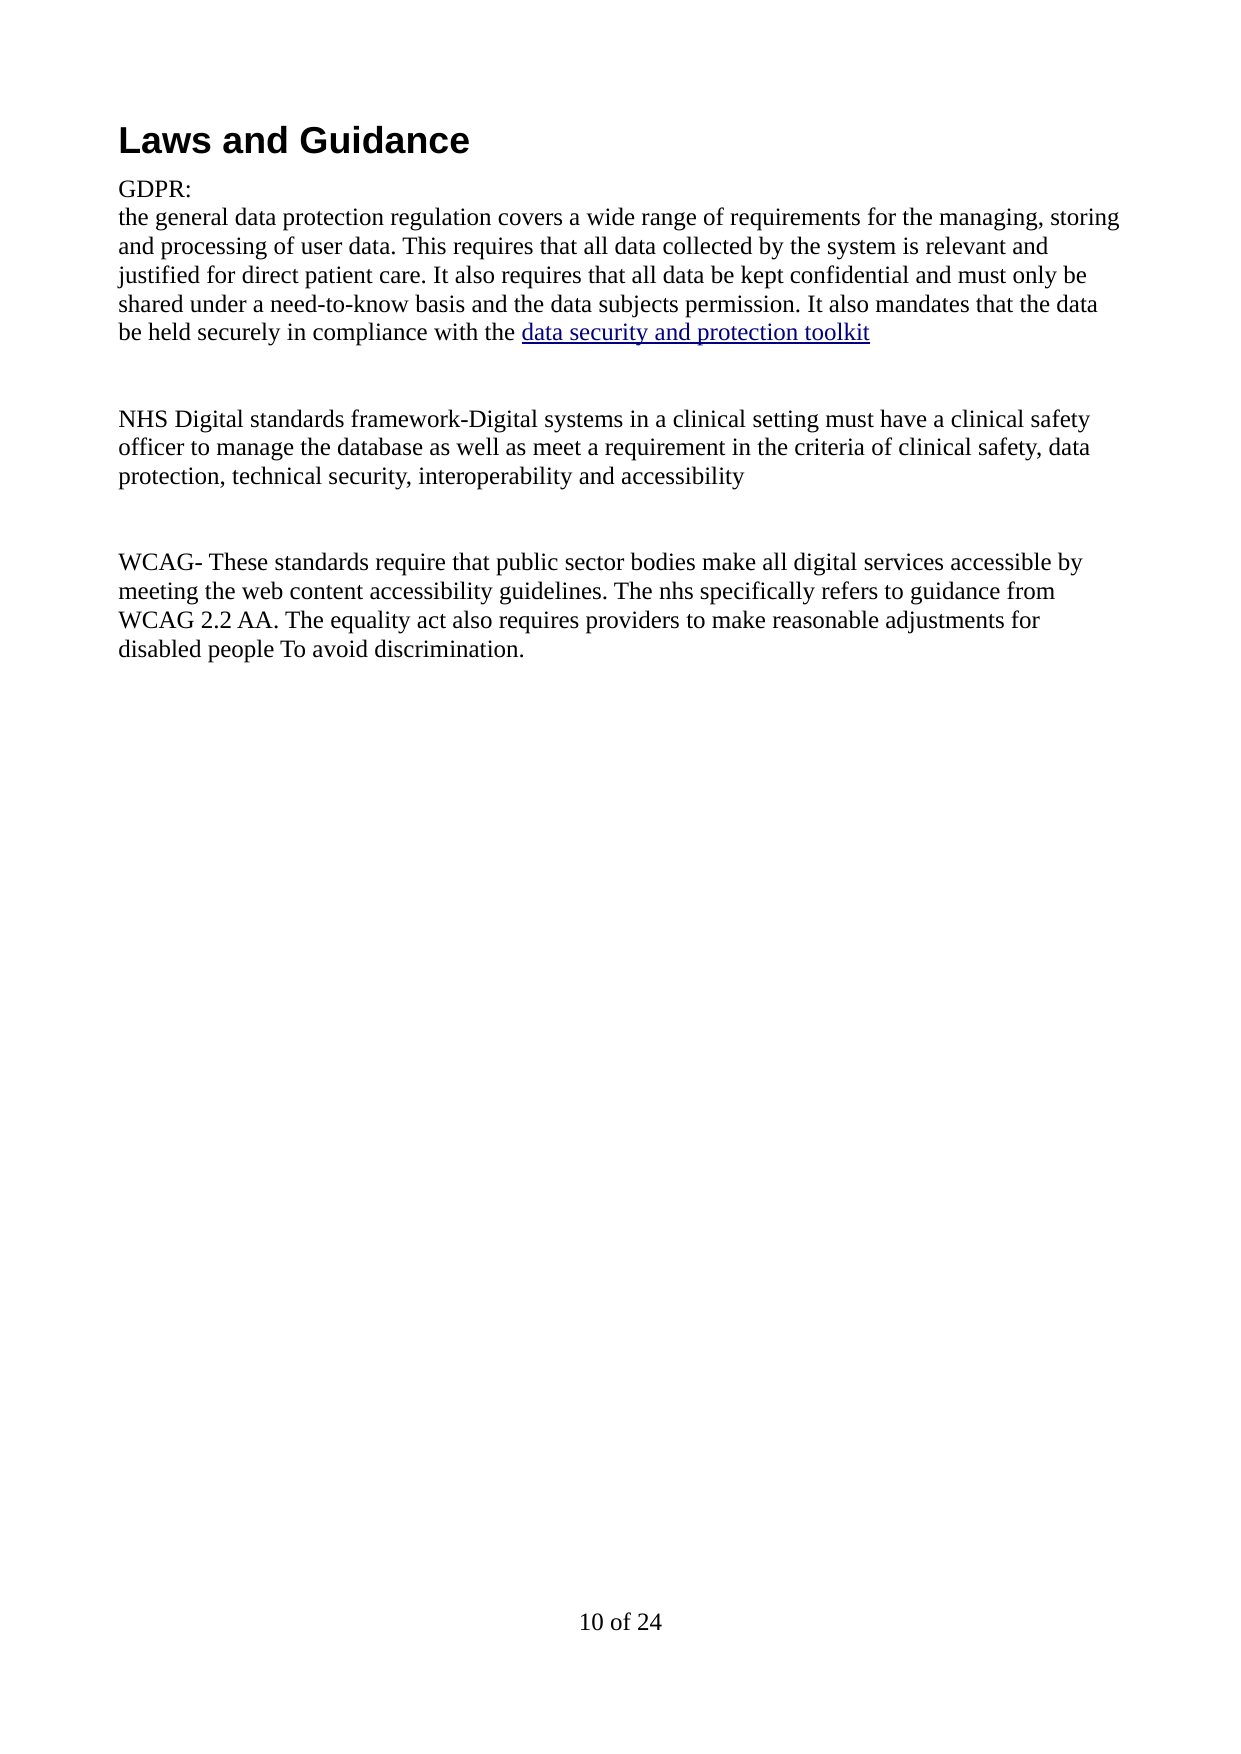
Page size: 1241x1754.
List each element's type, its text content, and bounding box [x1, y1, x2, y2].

text the general data protection regulation covers a wide range of requirements for the managing, storing and processing of user data. This requires that all data collected by the system is relevant and justified for direct patient care. It also requires that all data be kept confidential and must only be shared under a need-to-know basis and the data subjects permission. It also mandates that the data be held securely in compliance with the data security and protection toolkit [118, 202, 1122, 346]
text WCAG- These standards require that public sector bodies make all digital services accessible by meeting the web content accessibility guidelines. The nhs specifically refers to guidance from WCAG 2.2 AA. The equality act also requires providers to make reasonable adjustments for disabled people To avoid discrimination. [118, 547, 1122, 662]
text GDPR: [118, 174, 1122, 202]
text NHS Digital standards framework-Digital systems in a clinical setting must have a clinical safety officer to manage the database as well as meet a requirement in the criteria of clinical safety, data protection, technical security, interoperability and accessibility [118, 404, 1122, 490]
subtitle Laws and Guidance [118, 118, 1122, 161]
